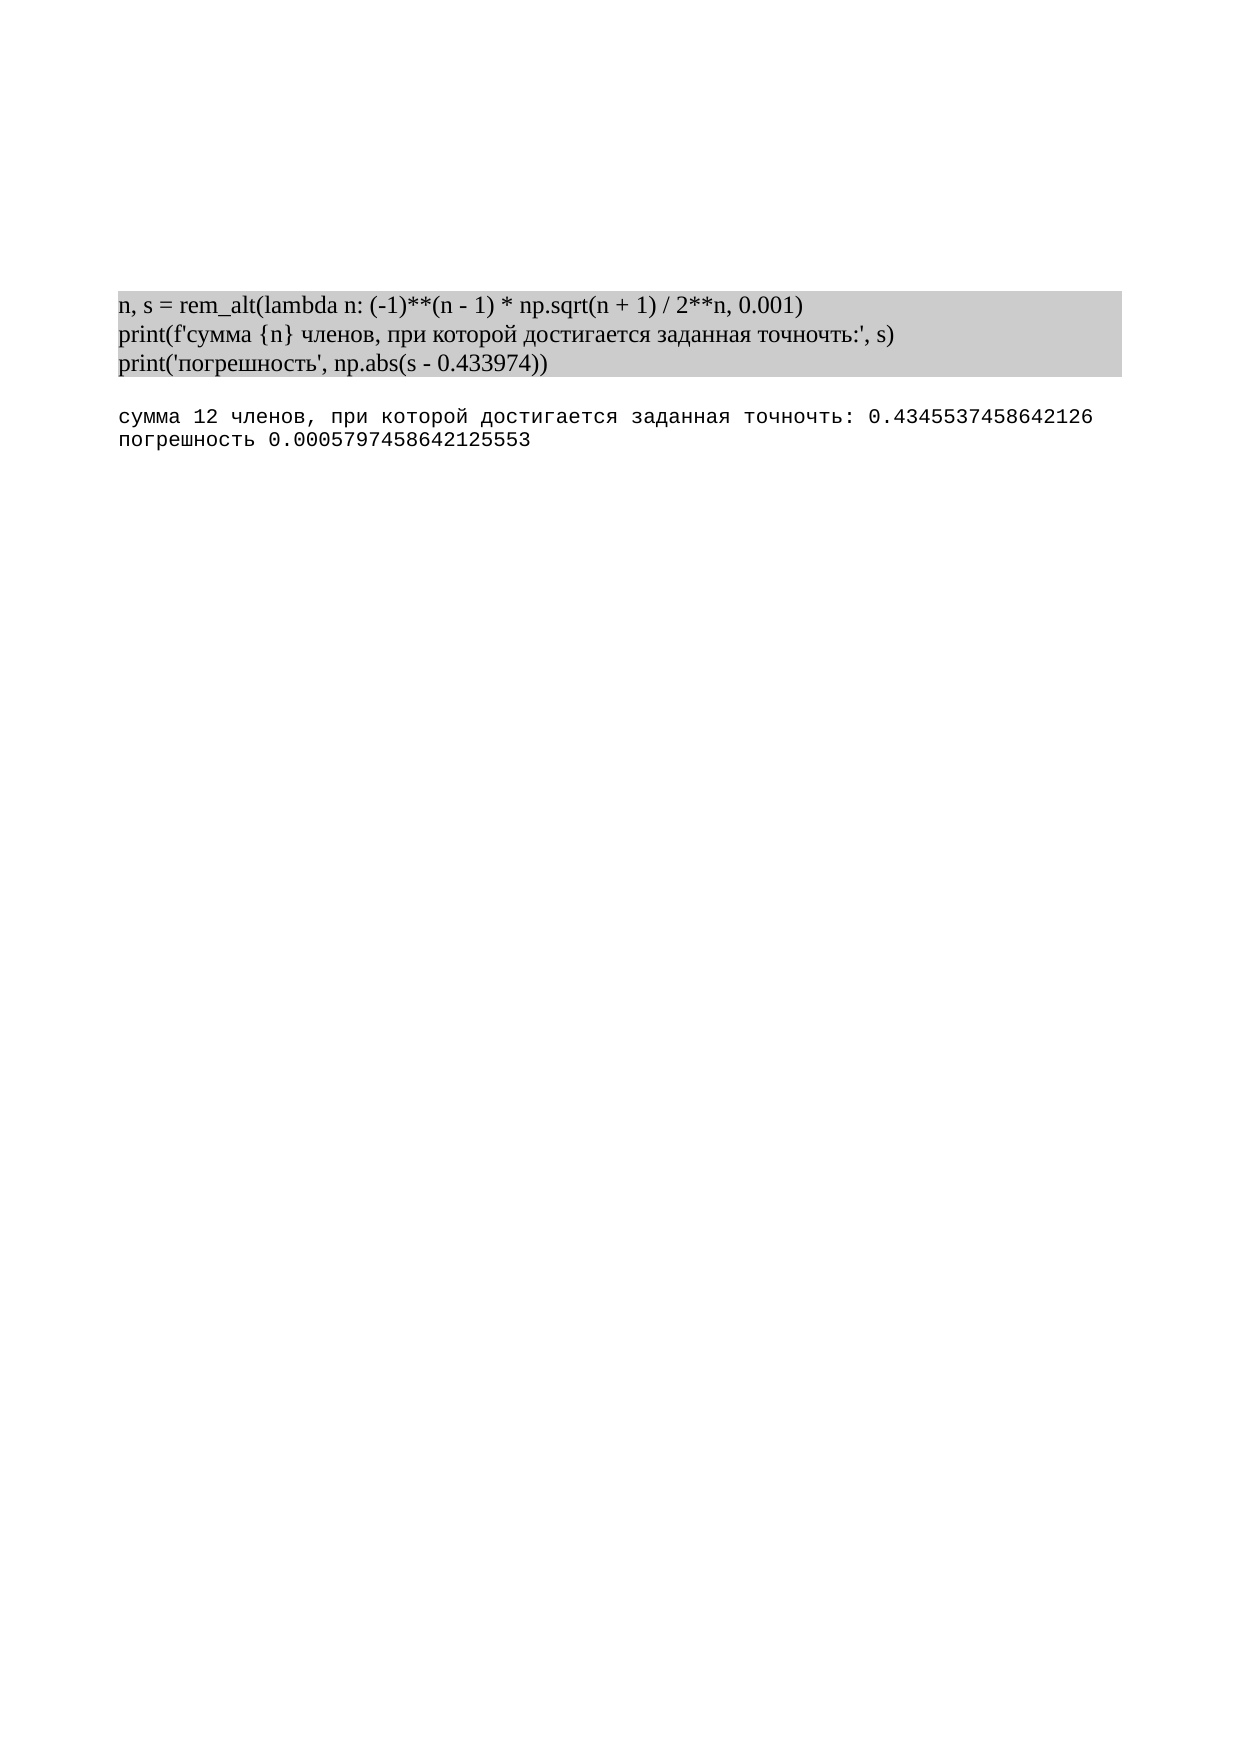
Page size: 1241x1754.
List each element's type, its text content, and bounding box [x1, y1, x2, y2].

text print(f'сумма {n} членов, при которой достигается заданная точночть:', s) [118, 319, 1122, 348]
text сумма 12 членов, при которой достигается заданная точночть: 0.4345537458642126 [118, 406, 1122, 429]
text n, s = rem_alt(lambda n: (-1)**(n - 1) * np.sqrt(n + 1) / 2**n, 0.001) [118, 291, 1122, 319]
text погрешность 0.0005797458642125553 [118, 429, 1122, 453]
text print('погрешность', np.abs(s - 0.433974)) [118, 348, 1122, 377]
